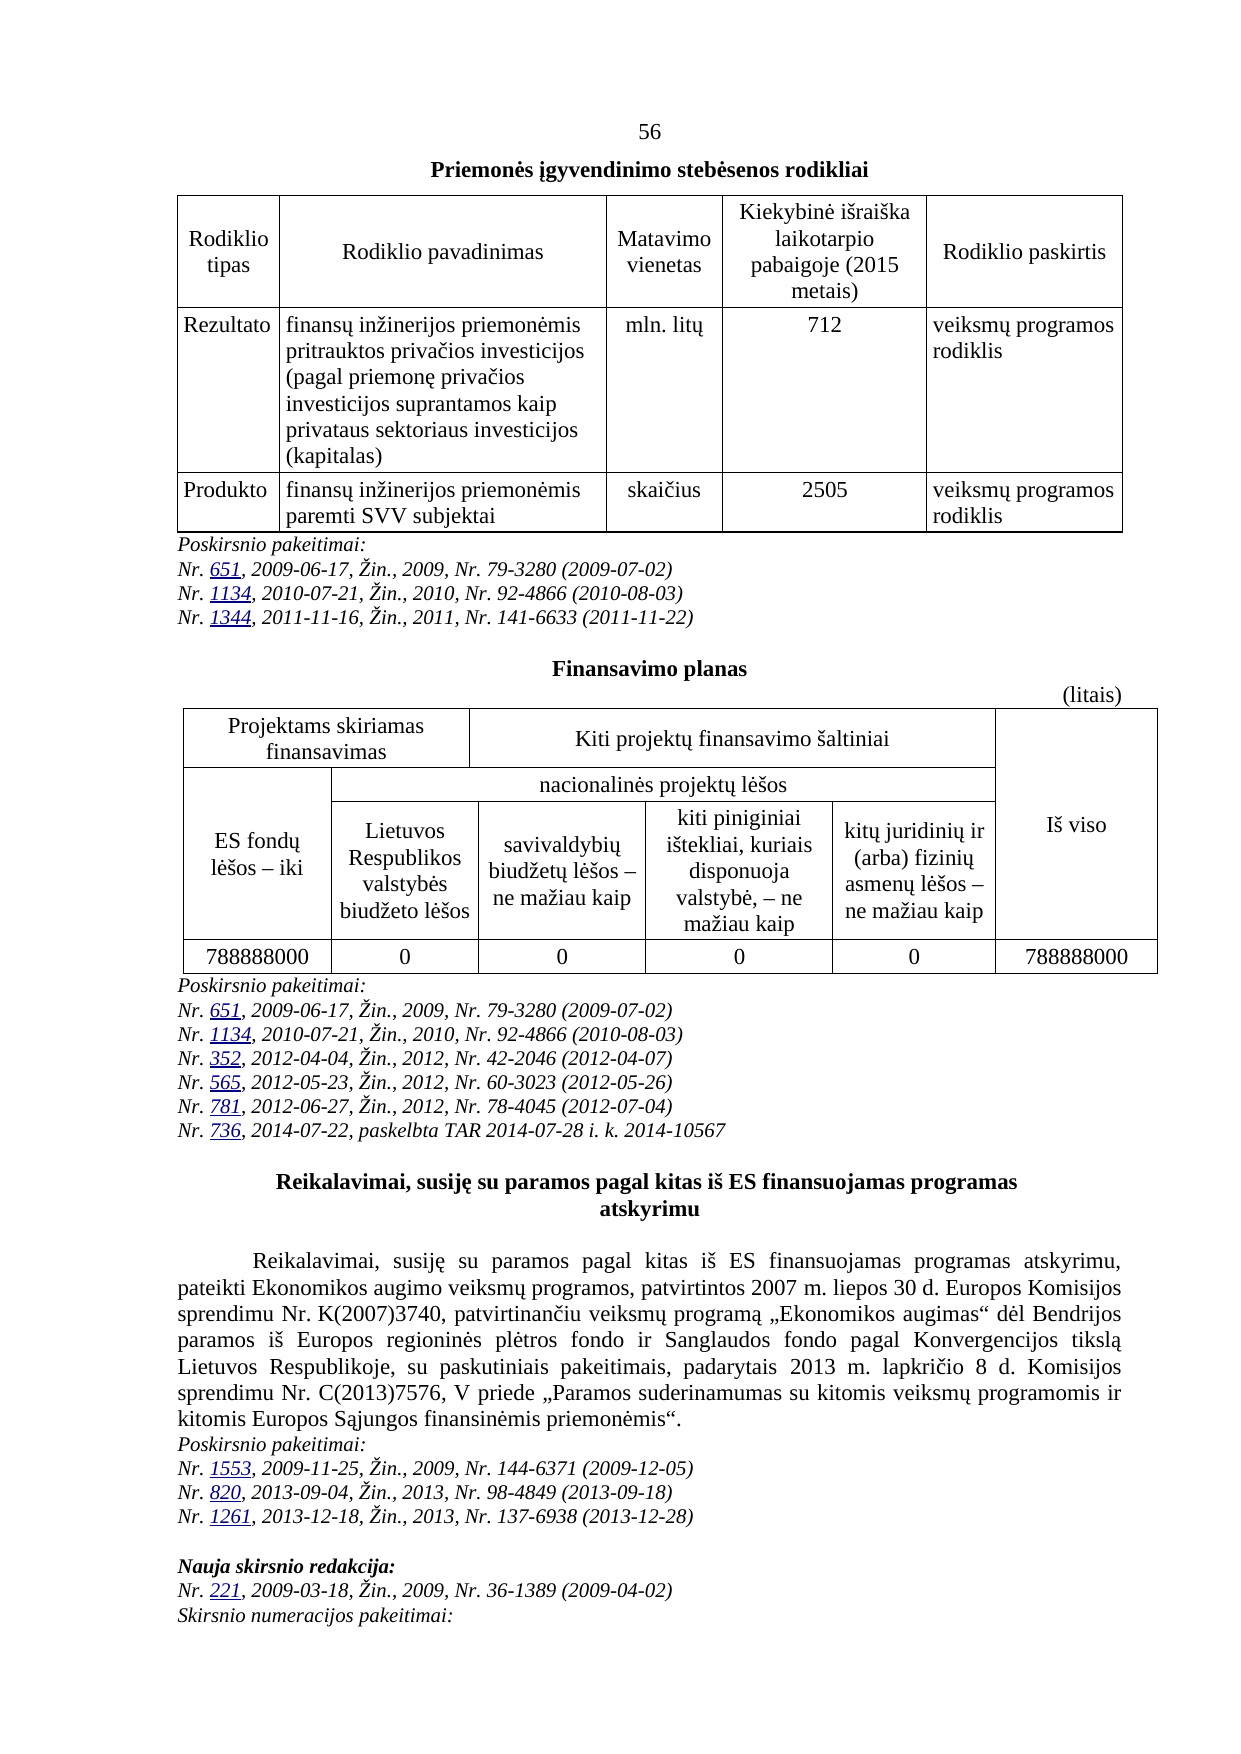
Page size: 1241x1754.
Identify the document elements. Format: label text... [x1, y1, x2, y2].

text Nr. 352, 2012-04-04, Žin., 2012, Nr. 42-2046 (2012-04-07) [177, 1046, 1122, 1070]
table_cell 712 [723, 308, 926, 472]
text Nr. 565, 2012-05-23, Žin., 2012, Nr. 60-3023 (2012-05-26) [177, 1070, 1122, 1094]
text Nr. 1134, 2010-07-21, Žin., 2010, Nr. 92-4866 (2010-08-03) [177, 1022, 1122, 1046]
table_header Rodiklio tipas [178, 196, 279, 307]
table_cell 788888000 [184, 940, 331, 972]
table_cell finansų inžinerijos priemonėmis paremti SVV subjektai [280, 473, 606, 531]
text Nr. 820, 2013-09-04, Žin., 2013, Nr. 98-4849 (2013-09-18) [177, 1480, 1122, 1504]
text Nr. 651, 2009-06-17, Žin., 2009, Nr. 79-3280 (2009-07-02) [177, 556, 1122, 581]
text Nr. 781, 2012-06-27, Žin., 2012, Nr. 78-4045 (2012-07-04) [177, 1094, 1122, 1118]
table_header Projektams skiriamas finansavimas [184, 709, 469, 767]
text Nr. 1553, 2009-11-25, Žin., 2009, Nr. 144-6371 (2009-12-05) [177, 1456, 1122, 1480]
table_header Kiekybinė išraiška laikotarpio pabaigoje (2015 metais) [723, 196, 926, 307]
text Reikalavimai, susiję su paramos pagal kitas iš ES finansuojamas programas atskyrimu, pateikti Ekonomikos augimo veiksmų programos, patvirtintos 2007 m. liepos 30 d. Europos Komisijos sprendimu Nr. K(2007)3740, patvirtinančiu veiksmų programą „Ekonomikos augimas“ dėl Bendrijos paramos iš Europos regioninės plėtros fondo ir Sanglaudos fondo pagal Konvergencijos tikslą Lietuvos Respublikoje, su paskutiniais pakeitimais, padarytais 2013 m. lapkričio 8 d. Komisijos sprendimu Nr. C(2013)7576, V priede „Paramos suderinamumas su kitomis veiksmų programomis ir kitomis Europos Sąjungos finansinėmis priemonėmis“. [177, 1247, 1122, 1432]
table_header Kiti projektų finansavimo šaltiniai [470, 709, 995, 767]
table_cell Rezultato [178, 308, 279, 472]
table_cell mln. litų [607, 308, 722, 472]
text Nr. 1134, 2010-07-21, Žin., 2010, Nr. 92-4866 (2010-08-03) [177, 581, 1122, 604]
table_cell nacionalinės projektų lėšos [332, 768, 995, 801]
table_header Iš viso [996, 709, 1157, 939]
text Nr. 1261, 2013-12-18, Žin., 2013, Nr. 137-6938 (2013-12-28) [177, 1504, 1122, 1528]
table_cell kitų juridinių ir (arba) fizinių asmenų lėšos – ne mažiau kaip [833, 802, 995, 939]
table_cell kiti piniginiai ištekliai, kuriais disponuoja valstybė, – ne mažiau kaip [646, 802, 832, 939]
table_cell 0 [479, 940, 645, 972]
table_cell finansų inžinerijos priemonėmis pritrauktos privačios investicijos (pagal priemonę privačios investicijos suprantamos kaip privataus sektoriaus investicijos (kapitalas) [280, 308, 606, 472]
table_cell 0 [332, 940, 478, 972]
table_header Rodiklio pavadinimas [280, 196, 606, 307]
text Nauja skirsnio redakcija: [177, 1554, 1122, 1578]
text Poskirsnio pakeitimai: [177, 1432, 1122, 1456]
text Nr. 221, 2009-03-18, Žin., 2009, Nr. 36-1389 (2009-04-02) [177, 1578, 1122, 1602]
table_cell veiksmų programos rodiklis [927, 473, 1122, 531]
text Finansavimo planas [177, 655, 1122, 681]
text (litais) [215, 681, 1122, 708]
table_cell 0 [833, 940, 995, 972]
table_cell 788888000 [996, 940, 1157, 972]
table_cell 0 [646, 940, 832, 972]
table_cell Produkto [178, 473, 279, 531]
table_cell skaičius [607, 473, 722, 531]
text Skirsnio numeracijos pakeitimai: [177, 1602, 1122, 1627]
text Poskirsnio pakeitimai: [177, 973, 1122, 997]
text Reikalavimai, susiję su paramos pagal kitas iš ES finansuojamas programas atskyrimu [177, 1168, 1122, 1221]
text Poskirsnio pakeitimai: [177, 533, 1122, 556]
text Nr. 651, 2009-06-17, Žin., 2009, Nr. 79-3280 (2009-07-02) [177, 997, 1122, 1022]
table_cell ES fondų lėšos – iki [184, 768, 331, 939]
table_cell savivaldybių biudžetų lėšos – ne mažiau kaip [479, 802, 645, 939]
table_header Rodiklio paskirtis [927, 196, 1122, 307]
table_header Matavimo vienetas [607, 196, 722, 307]
text Nr. 1344, 2011-11-16, Žin., 2011, Nr. 141-6633 (2011-11-22) [177, 604, 1122, 629]
text Nr. 736, 2014-07-22, paskelbta TAR 2014-07-28 i. k. 2014-10567 [177, 1118, 1122, 1142]
table_cell veiksmų programos rodiklis [927, 308, 1122, 472]
table_cell 2505 [723, 473, 926, 531]
text Priemonės įgyvendinimo stebėsenos rodikliai [177, 156, 1122, 182]
table_cell Lietuvos Respublikos valstybės biudžeto lėšos [332, 802, 478, 939]
